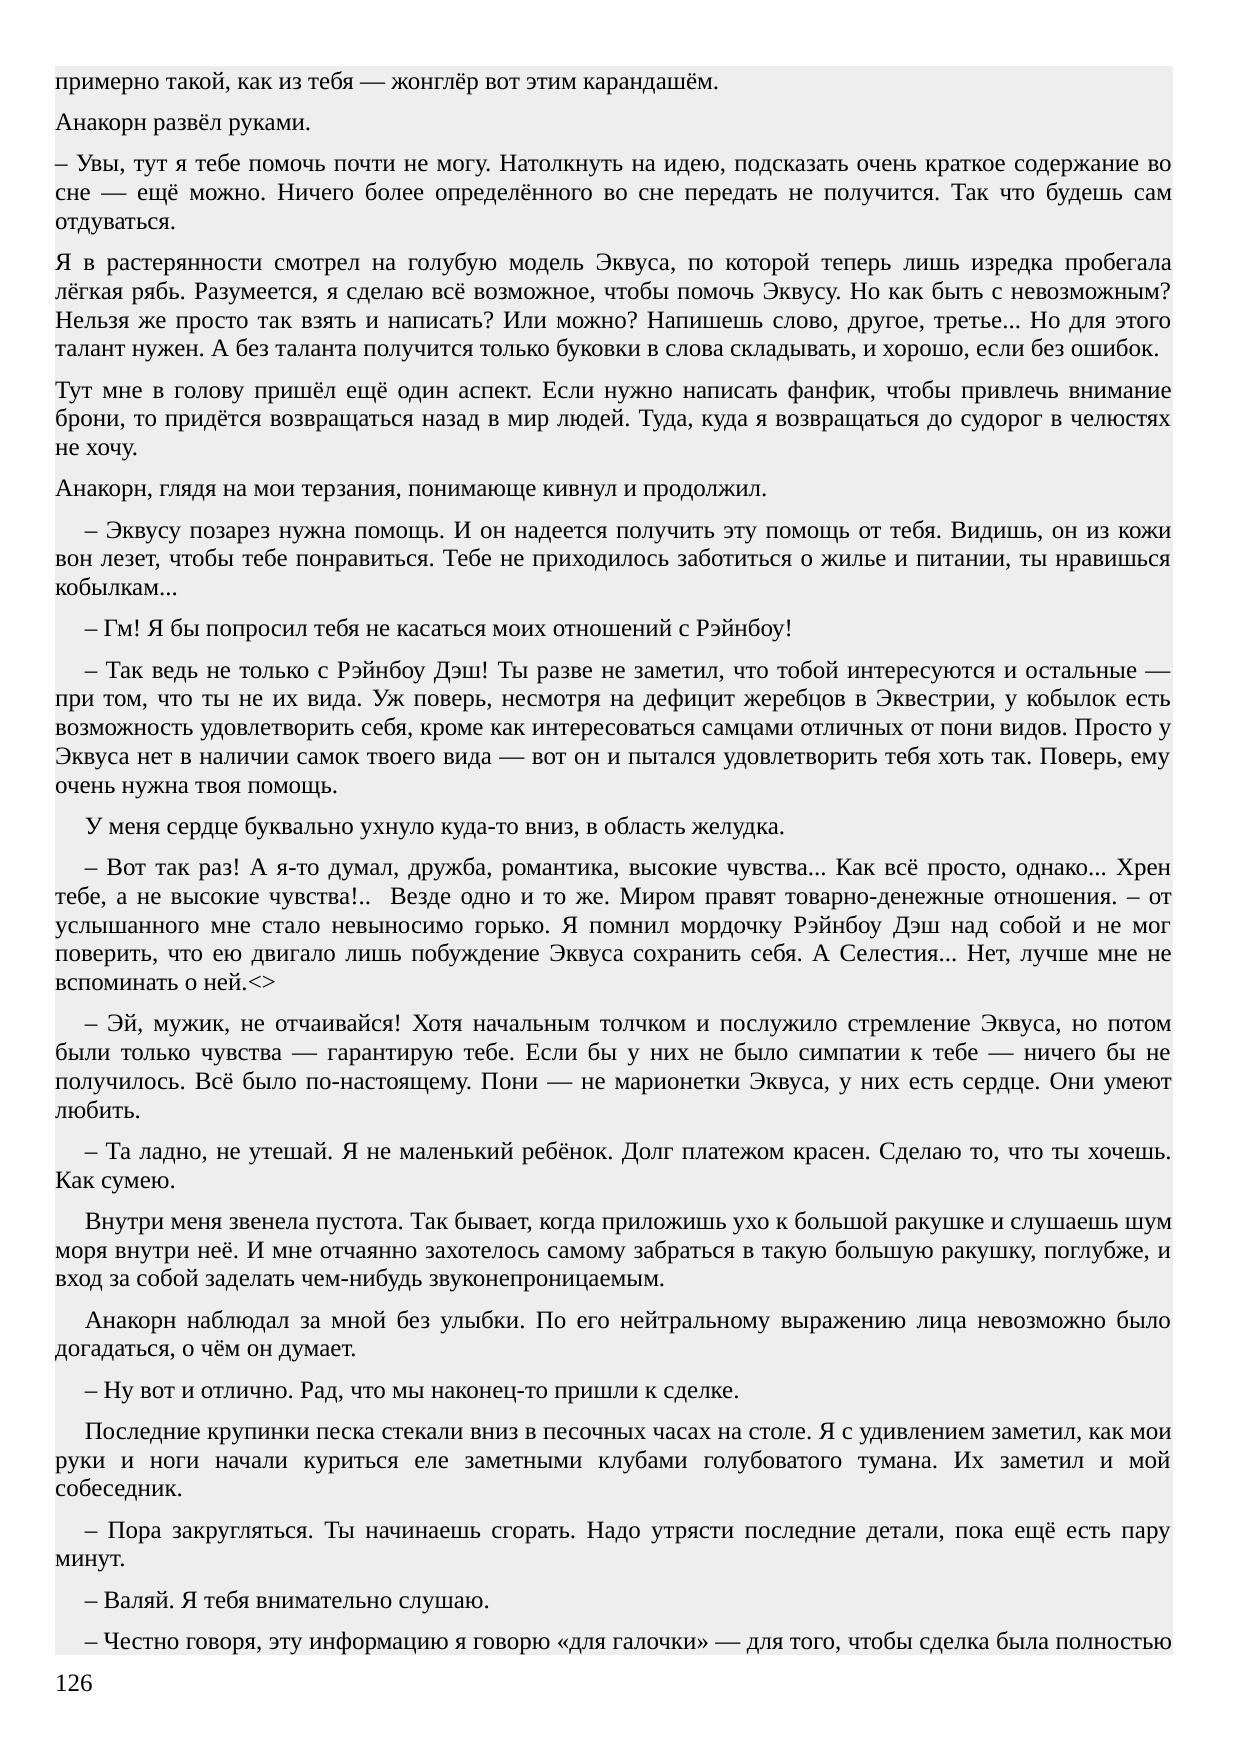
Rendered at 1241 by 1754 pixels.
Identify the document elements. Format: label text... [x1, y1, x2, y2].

text – Ну вот и отлично. Рад, что мы наконец-то пришли к сделке. [55, 1375, 1173, 1403]
text Внутри меня звенела пустота. Так бывает, когда приложишь ухо к большой ракушке и слушаешь шум моря внутри неё. И мне отчаянно захотелось самому забраться в такую большую ракушку, поглубже, и вход за собой заделать чем-нибудь звуконепроницаемым. [55, 1206, 1173, 1292]
text – Валяй. Я тебя внимательно слушаю. [55, 1585, 1173, 1613]
text – Вот так раз! А я-то думал, дружба, романтика, высокие чувства... Как всё просто, однако... Хрен тебе, а не высокие чувства!.. Везде одно и то же. Миром правят товарно-денежные отношения. – от услышанного мне стало невыносимо горько. Я помнил мордочку Рэйнбоу Дэш над собой и не мог поверить, что ею двигало лишь побуждение Эквуса сохранить себя. А Селестия... Нет, лучше мне не вспоминать о ней.<> [55, 852, 1173, 996]
text Анакорн, глядя на мои терзания, понимающе кивнул и продолжил. [55, 473, 1173, 502]
text У меня сердце буквально ухнуло куда-то вниз, в область желудка. [55, 811, 1173, 840]
text – Эй, мужик, не отчаивайся! Хотя начальным толчком и послужило стремление Эквуса, но потом были только чувства — гарантирую тебе. Если бы у них не было симпатии к тебе — ничего бы не получилось. Всё было по-настоящему. Пони — не марионетки Эквуса, у них есть сердце. Они умеют любить. [55, 1008, 1173, 1123]
text – Честно говоря, эту информацию я говорю «для галочки» — для того, чтобы сделка была полностью [55, 1626, 1173, 1655]
text – Гм! Я бы попросил тебя не касаться моих отношений с Рэйнбоу! [55, 613, 1173, 642]
text Я в растерянности смотрел на голубую модель Эквуса, по которой теперь лишь изредка пробегала лёгкая рябь. Разумеется, я сделаю всё возможное, чтобы помочь Эквусу. Но как быть с невозможным? Нельзя же просто так взять и написать? Или можно? Напишешь слово, другое, третье... Но для этого талант нужен. А без таланта получится только буковки в слова складывать, и хорошо, если без ошибок. [55, 247, 1173, 362]
text – Пора закругляться. Ты начинаешь сгорать. Надо утрясти последние детали, пока ещё есть пару минут. [55, 1515, 1173, 1572]
text – Та ладно, не утешай. Я не маленький ребёнок. Долг платежом красен. Сделаю то, что ты хочешь. Как сумею. [55, 1136, 1173, 1193]
text Последние крупинки песка стекали вниз в песочных часах на столе. Я с удивлением заметил, как мои руки и ноги начали куриться еле заметными клубами голубоватого тумана. Их заметил и мой собеседник. [55, 1416, 1173, 1502]
text Анакорн развёл руками. [55, 107, 1173, 136]
text – Так ведь не только с Рэйнбоу Дэш! Ты разве не заметил, что тобой интересуются и остальные — при том, что ты не их вида. Уж поверь, несмотря на дефицит жеребцов в Эквестрии, у кобылок есть возможность удовлетворить себя, кроме как интересоваться самцами отличных от пони видов. Просто у Эквуса нет в наличии самок твоего вида — вот он и пытался удовлетворить тебя хоть так. Поверь, ему очень нужна твоя помощь. [55, 655, 1173, 798]
text Тут мне в голову пришёл ещё один аспект. Если нужно написать фанфик, чтобы привлечь внимание брони, то придётся возвращаться назад в мир людей. Туда, куда я возвращаться до судорог в челюстях не хочу. [55, 375, 1173, 461]
text – Увы, тут я тебе помочь почти не могу. Натолкнуть на идею, подсказать очень краткое содержание во сне — ещё можно. Ничего более определённого во сне передать не получится. Так что будешь сам отдуваться. [55, 148, 1173, 235]
text Анакорн наблюдал за мной без улыбки. По его нейтральному выражению лица невозможно было догадаться, о чём он думает. [55, 1305, 1173, 1362]
text – Эквусу позарез нужна помощь. И он надеется получить эту помощь от тебя. Видишь, он из кожи вон лезет, чтобы тебе понравиться. Тебе не приходилось заботиться о жилье и питании, ты нравишься кобылкам... [55, 515, 1173, 601]
text примерно такой, как из тебя — жонглёр вот этим карандашём. [55, 66, 1173, 95]
